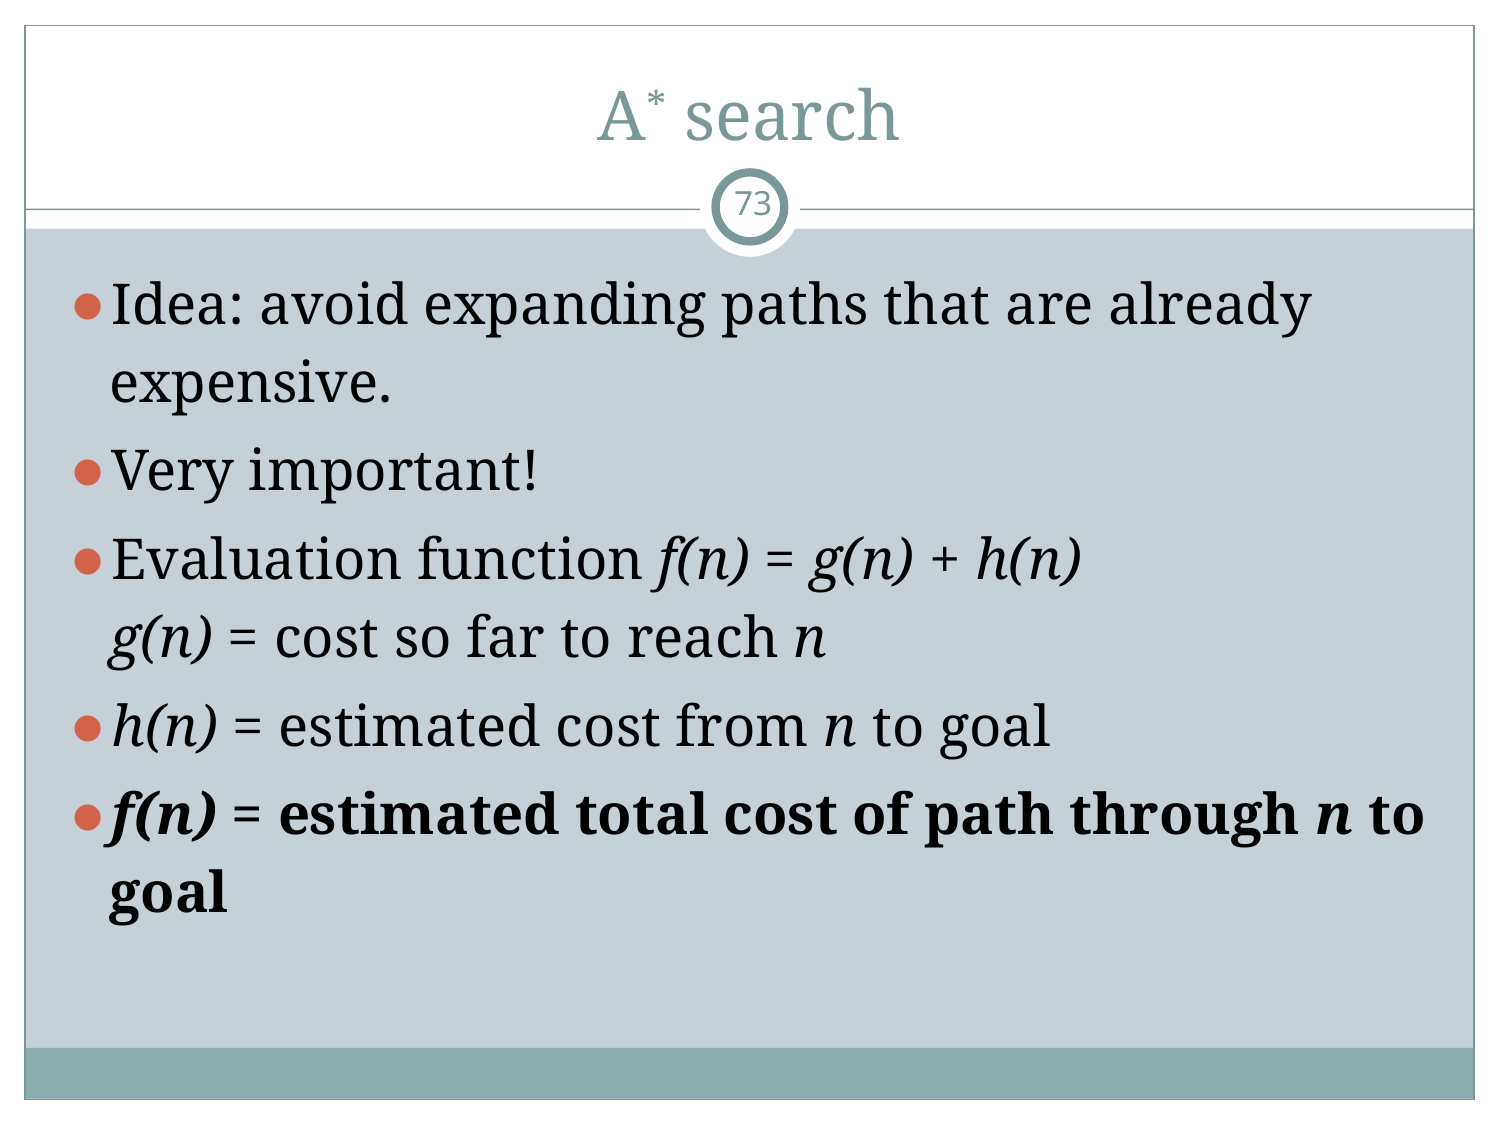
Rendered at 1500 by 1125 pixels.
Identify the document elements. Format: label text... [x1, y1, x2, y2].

slide_number [715, 168, 791, 241]
title A* search [49, 37, 1450, 162]
list Idea: avoid expanding paths that are already expensive. Very important! Evaluation function f(n) = g(n) + h(n) g(n) = cost so far to reach n h(n) = estimated cost from n to goal f(n) = estimated total cost of path through n to goal [49, 250, 1445, 1001]
